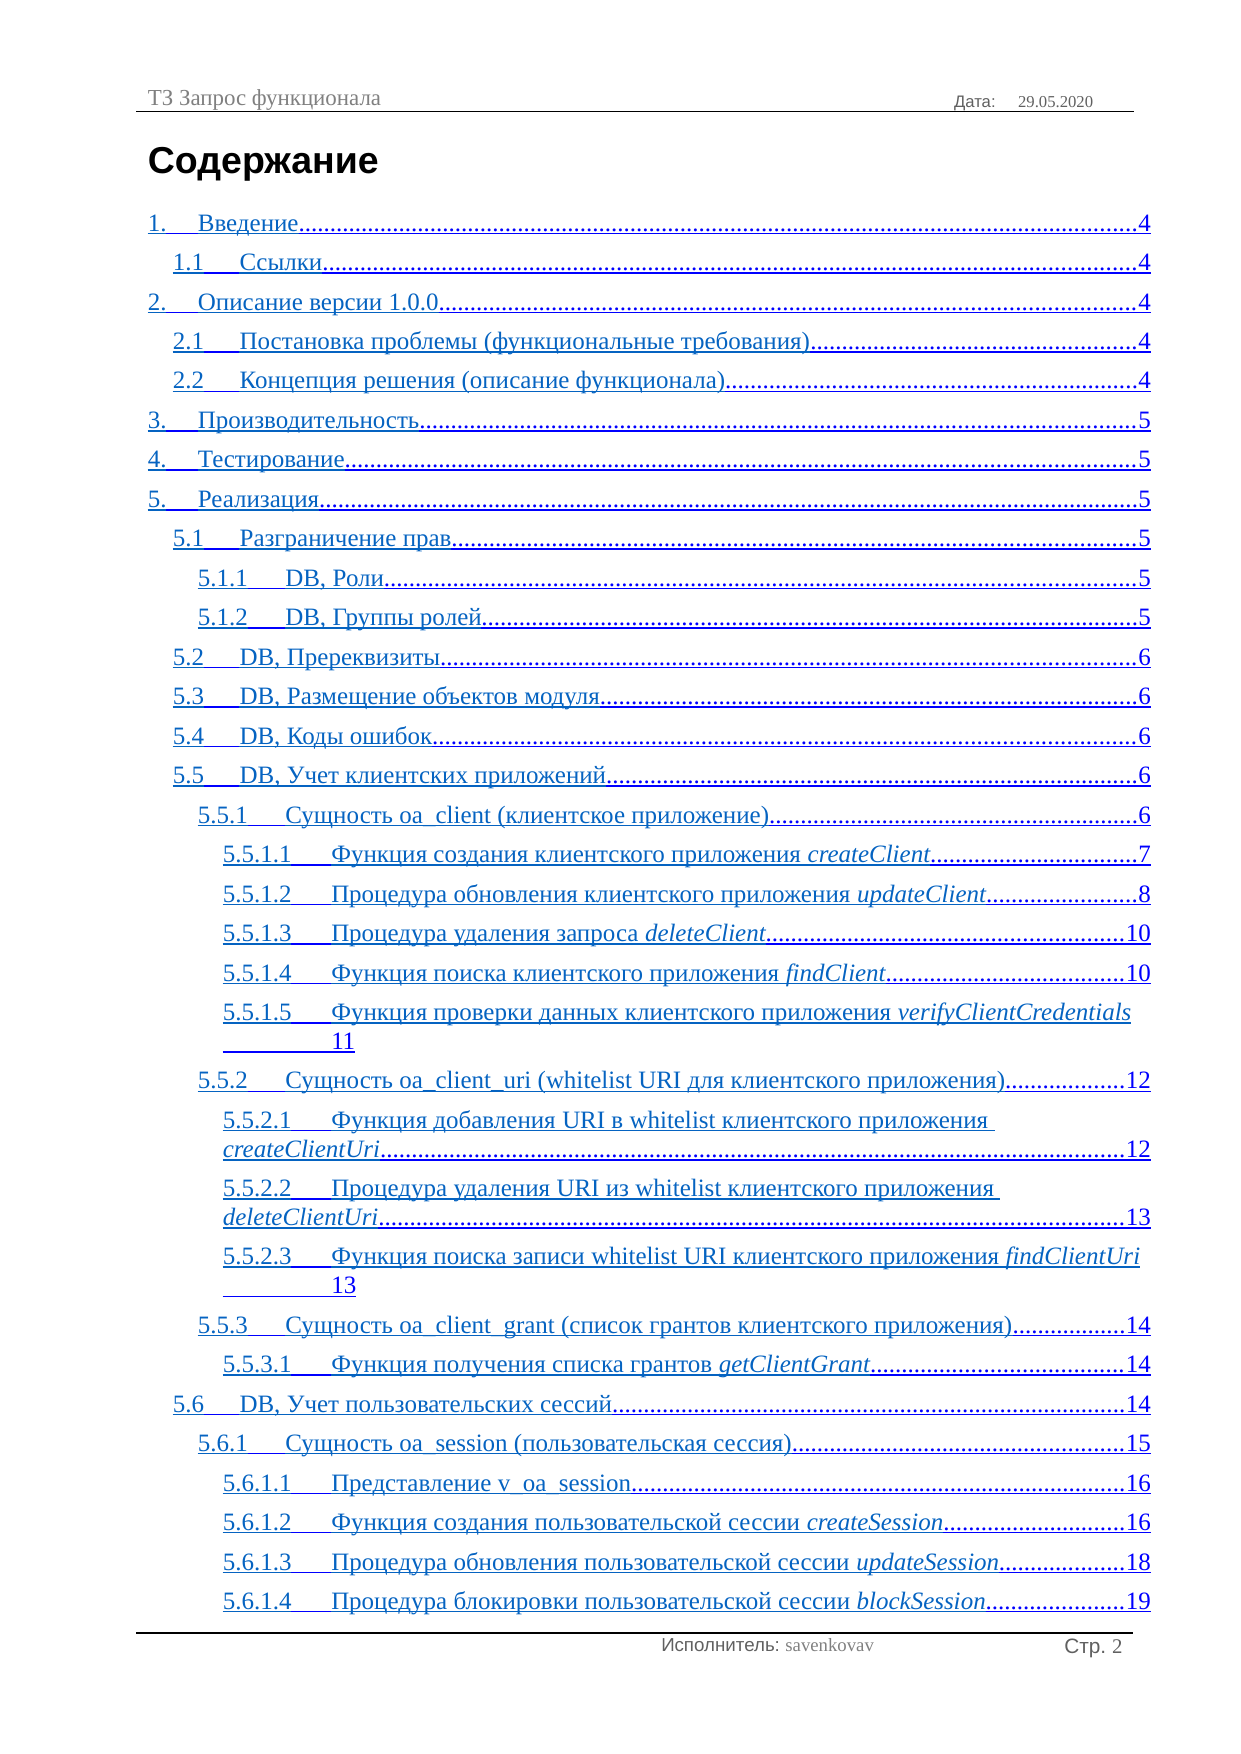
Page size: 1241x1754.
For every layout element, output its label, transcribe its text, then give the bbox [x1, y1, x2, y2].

text 5.6.1 Сущность oa_session (пользовательская сессия) 15 [198, 1428, 1152, 1457]
text 5.6.1.3 Процедура обновления пользовательской сессии updateSession 18 [223, 1547, 1152, 1576]
text 2.2 Концепция решения (описание функционала) 4 [173, 366, 1152, 395]
text 5.2 DB, Пререквизиты 6 [173, 642, 1152, 671]
text 5.5.3.1 Функция получения списка грантов getClientGrant 14 [223, 1349, 1152, 1378]
text 5.5 DB, Учет клиентских приложений 6 [173, 760, 1152, 789]
text 5.5.2.2 Процедура удаления URI из whitelist клиентского приложения deleteClientUri 13 [223, 1173, 1152, 1231]
text 5. Реализация 5 [148, 484, 1152, 513]
text 5.5.2.3 Функция поиска записи whitelist URI клиентского приложения findClientUri 13 [223, 1241, 1152, 1299]
text 4. Тестирование 5 [148, 444, 1152, 474]
text 5.5.1.4 Функция поиска клиентского приложения findClient 10 [223, 958, 1152, 987]
text 5.5.1.3 Процедура удаления запроса deleteClient 10 [223, 918, 1152, 947]
text 5.5.1.2 Процедура обновления клиентского приложения updateClient 8 [223, 879, 1152, 908]
text 5.5.1.1 Функция создания клиентского приложения createClient 7 [223, 839, 1152, 868]
text 5.4 DB, Коды ошибок 6 [173, 721, 1152, 750]
text 5.6.1.1 Представление v_oa_session 16 [223, 1468, 1152, 1497]
text 5.5.2 Сущность oa_client_uri (whitelist URI для клиентского приложения) 12 [198, 1066, 1152, 1094]
text 5.5.2.1 Функция добавления URI в whitelist клиентского приложения createClientUri 12 [223, 1105, 1152, 1163]
text 5.5.3 Сущность oa_client_grant (список грантов клиентского приложения) 14 [198, 1310, 1152, 1339]
text 5.6.1.2 Функция создания пользовательской сессии createSession 16 [223, 1507, 1152, 1536]
text 1. Введение 4 [148, 208, 1152, 237]
text 1.1 Ссылки 4 [173, 247, 1152, 276]
text 2. Описание версии 1.0.0 4 [148, 287, 1152, 316]
text 5.6 DB, Учет пользовательских сессий 14 [173, 1389, 1152, 1418]
text 3. Производительность 5 [148, 405, 1152, 434]
text 5.5.1 Сущность oa_client (клиентское приложение) 6 [198, 800, 1152, 829]
text 2.1 Постановка проблемы (функциональные требования) 4 [173, 326, 1152, 355]
text 5.5.1.5 Функция проверки данных клиентского приложения verifyClientCredentials 11 [223, 997, 1152, 1055]
text Содержание [148, 138, 1152, 181]
text 5.1 Разграничение прав 5 [173, 523, 1152, 553]
text 5.1.2 DB, Группы ролей 5 [198, 602, 1152, 632]
text 5.3 DB, Размещение объектов модуля 6 [173, 681, 1152, 711]
text 5.6.1.4 Процедура блокировки пользовательской сессии blockSession 19 [223, 1586, 1152, 1615]
text 5.1.1 DB, Роли 5 [198, 563, 1152, 592]
